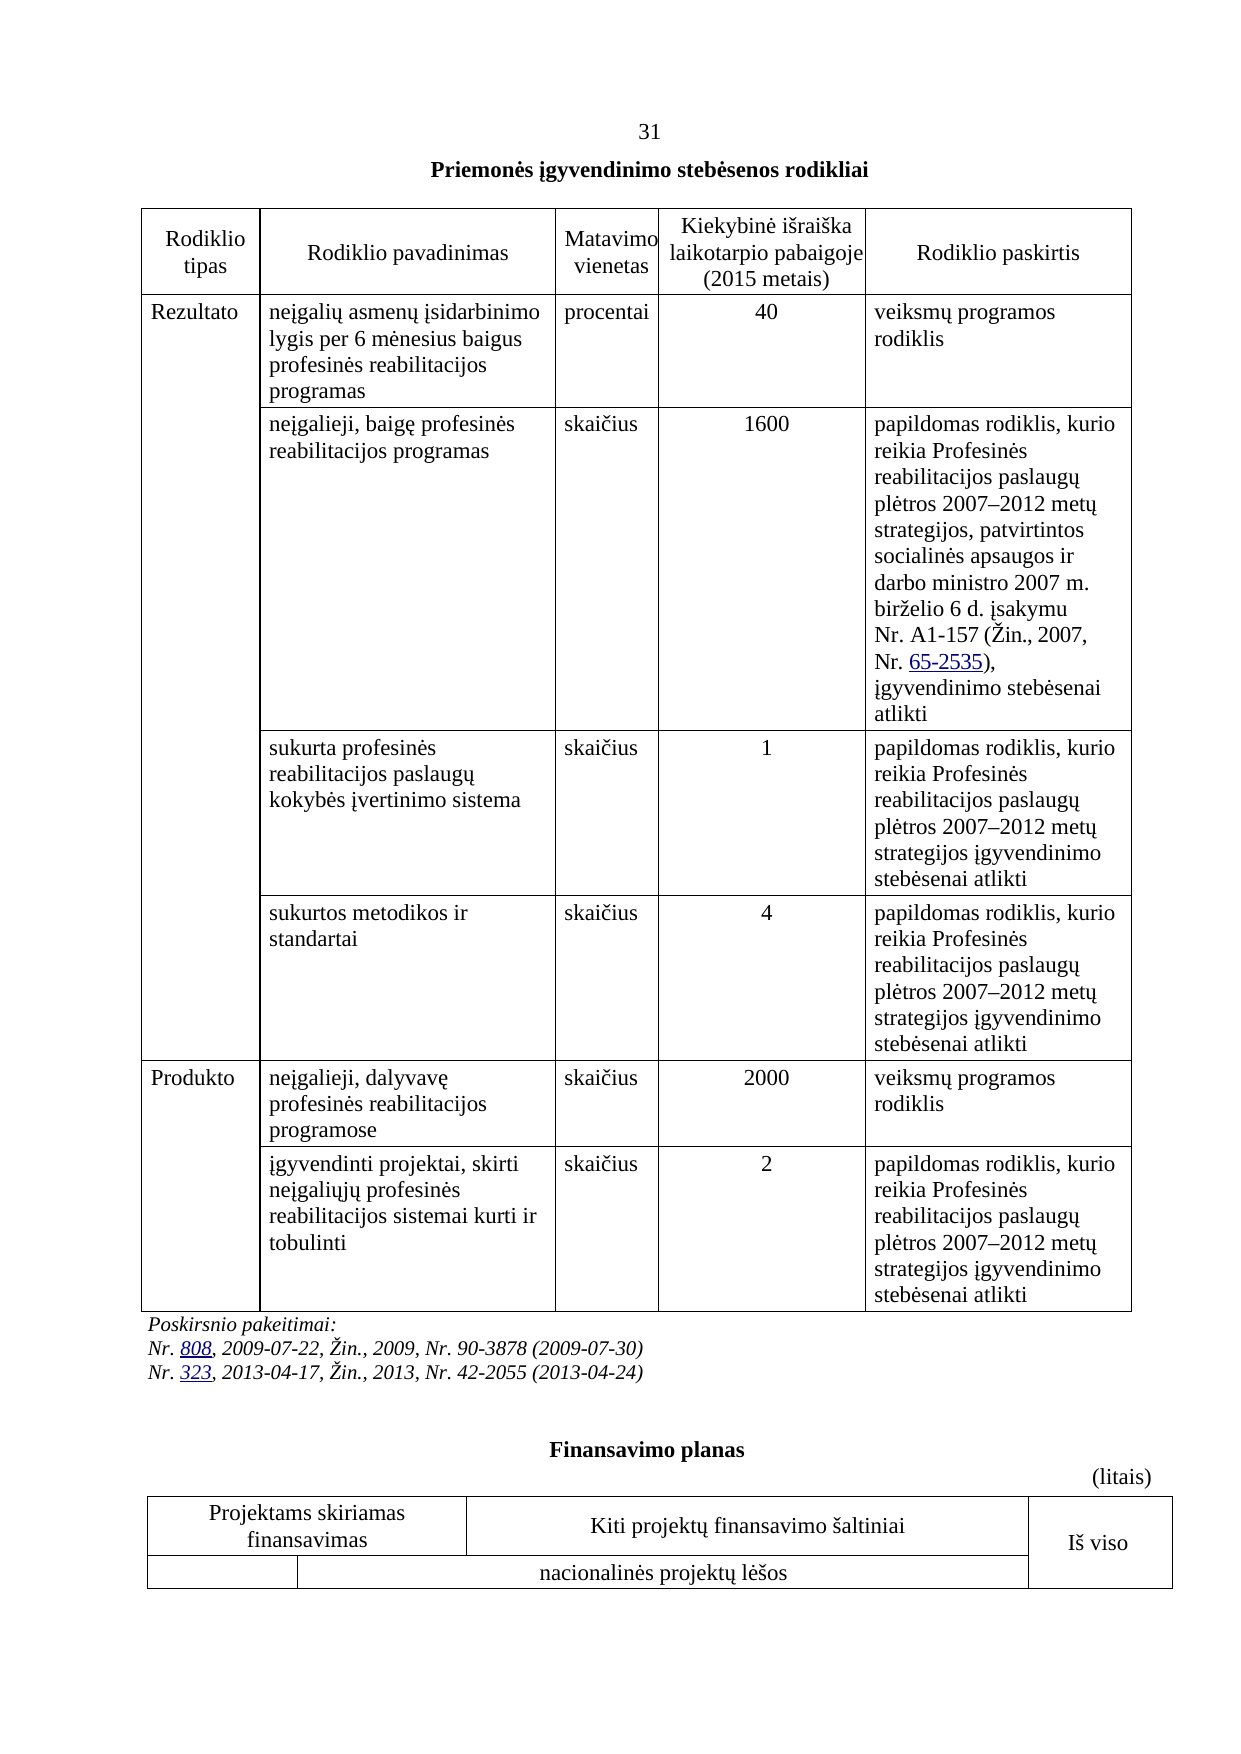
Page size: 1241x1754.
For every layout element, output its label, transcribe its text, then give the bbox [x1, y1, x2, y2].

table_header Matavimo vienetas [556, 209, 658, 294]
table_cell skaičius [556, 731, 658, 895]
table_cell veiksmų programos rodiklis [866, 295, 1131, 407]
table_cell skaičius [556, 408, 658, 730]
table_header Rodiklio tipas [142, 209, 259, 294]
text Poskirsnio pakeitimai: [148, 1312, 1152, 1336]
table_header Rodiklio paskirtis [866, 209, 1131, 294]
table_cell 1600 [659, 408, 865, 730]
table_cell skaičius [556, 1147, 658, 1311]
table_cell neįgalių asmenų įsidarbinimo lygis per 6 mėnesius baigus profesinės reabilitacijos programas [261, 295, 555, 407]
text Finansavimo planas [148, 1437, 1152, 1463]
table_cell Rezultato [142, 295, 259, 895]
text Nr. 808, 2009-07-22, Žin., 2009, Nr. 90-3878 (2009-07-30) [148, 1336, 1152, 1360]
table_cell 40 [659, 295, 865, 407]
table_cell 1 [659, 731, 865, 895]
table_cell 2000 [659, 1061, 865, 1146]
table_cell sukurtos metodikos ir standartai [261, 896, 555, 1060]
table_cell skaičius [556, 896, 658, 1060]
table_cell veiksmų programos rodiklis [866, 1061, 1131, 1146]
table_cell 2 [659, 1147, 865, 1311]
table_cell [142, 895, 259, 1060]
table_cell papildomas rodiklis, kurio reikia Profesinės reabilitacijos paslaugų plėtros 2007–2012 metų strategijos įgyvendinimo stebėsenai atlikti [866, 1147, 1131, 1311]
table_cell neįgalieji, baigę profesinės reabilitacijos programas [261, 408, 555, 730]
table_cell nacionalinės projektų lėšos [298, 1556, 1028, 1588]
table_cell skaičius [556, 1061, 658, 1146]
table_cell 4 [659, 896, 865, 1060]
table_cell papildomas rodiklis, kurio reikia Profesinės reabilitacijos paslaugų plėtros 2007–2012 metų strategijos, patvirtintos socialinės apsaugos ir darbo ministro 2007 m. birželio 6 d. įsakymu Nr. A1-157 (Žin., 2007, Nr. 65-2535), įgyvendinimo stebėsenai atlikti [866, 408, 1131, 730]
table_cell sukurta profesinės reabilitacijos paslaugų kokybės įvertinimo sistema [261, 731, 555, 895]
table_header Rodiklio pavadinimas [261, 209, 555, 294]
table_cell įgyvendinti projektai, skirti neįgaliųjų profesinės reabilitacijos sistemai kurti ir tobulinti [261, 1147, 555, 1311]
table_cell papildomas rodiklis, kurio reikia Profesinės reabilitacijos paslaugų plėtros 2007–2012 metų strategijos įgyvendinimo stebėsenai atlikti [866, 731, 1131, 895]
table_cell [148, 1556, 297, 1588]
table_cell neįgalieji, dalyvavę profesinės reabilitacijos programose [261, 1061, 555, 1146]
table_cell procentai [556, 295, 658, 407]
table_header Kiekybinė išraiška laikotarpio pabaigoje (2015 metais) [659, 209, 865, 294]
table_cell Produkto [142, 1061, 259, 1311]
text Priemonės įgyvendinimo stebėsenos rodikliai [148, 156, 1152, 182]
table_cell papildomas rodiklis, kurio reikia Profesinės reabilitacijos paslaugų plėtros 2007–2012 metų strategijos įgyvendinimo stebėsenai atlikti [866, 896, 1131, 1060]
table_header Projektams skiriamas finansavimas [148, 1497, 466, 1555]
text Nr. 323, 2013-04-17, Žin., 2013, Nr. 42-2055 (2013-04-24) [148, 1360, 1152, 1384]
table_header Kiti projektų finansavimo šaltiniai [467, 1497, 1028, 1555]
text (litais) [148, 1463, 1152, 1489]
table_header Iš viso [1029, 1497, 1172, 1588]
